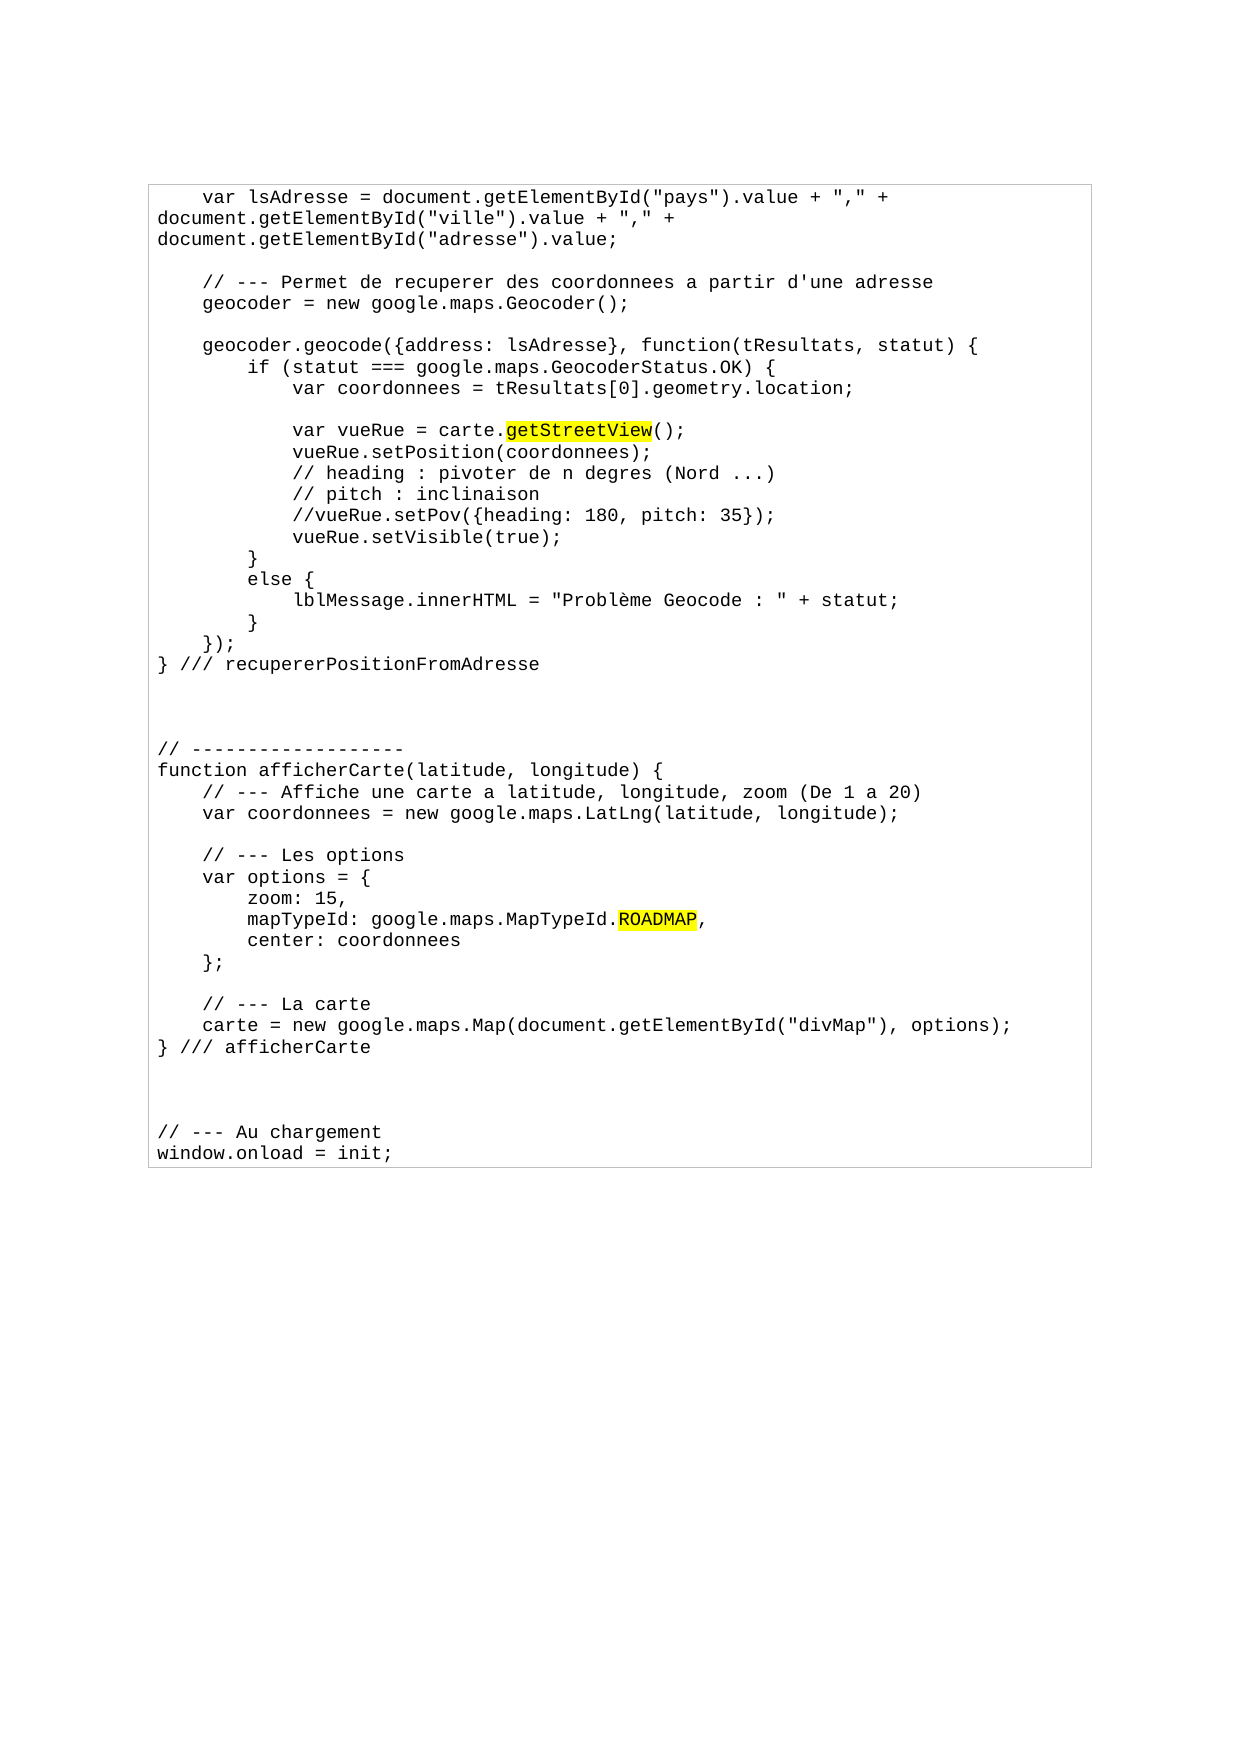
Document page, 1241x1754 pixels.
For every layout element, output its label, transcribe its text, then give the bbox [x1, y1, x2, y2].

text //vueRue.setPov({heading: 180, pitch: 35}); [149, 503, 1091, 524]
text }; [149, 949, 1091, 974]
text } [149, 609, 1091, 631]
text } /// recupererPositionFromAdresse [149, 652, 1091, 676]
text lblMessage.innerHTML = "Problème Geocode : " + statut; [149, 588, 1091, 609]
text // pitch : inclinaison [149, 482, 1091, 503]
text geocoder = new google.maps.Geocoder(); [149, 291, 1091, 315]
text // ------------------- [149, 737, 1091, 758]
text geocoder.geocode({address: lsAdresse}, function(tResultats, statut) { [149, 333, 1091, 354]
text // heading : pivoter de n degres (Nord ...) [149, 461, 1091, 482]
text else { [149, 567, 1091, 588]
text } [149, 546, 1091, 567]
text } /// afficherCarte [149, 1034, 1091, 1059]
text vueRue.setVisible(true); [149, 524, 1091, 546]
text mapTypeId: google.maps.MapTypeId.ROADMAP, [149, 907, 1091, 928]
text var lsAdresse = document.getElementById("pays").value + "," + document.getElementById("ville").value + "," + document.getElementById("adresse").value; [149, 185, 1091, 251]
text var coordonnees = tResultats[0].geometry.location; [149, 376, 1091, 400]
text window.onload = init; [149, 1141, 1091, 1167]
text zoom: 15, [149, 886, 1091, 907]
text carte = new google.maps.Map(document.getElementById("divMap"), options); [149, 1013, 1091, 1034]
text var vueRue = carte.getStreetView(); [149, 418, 1091, 439]
text // --- La carte [149, 992, 1091, 1013]
text // --- Les options [149, 843, 1091, 864]
text }); [149, 631, 1091, 652]
text var options = { [149, 864, 1091, 886]
text // --- Au chargement [149, 1119, 1091, 1141]
text if (statut === google.maps.GeocoderStatus.OK) { [149, 354, 1091, 376]
text // --- Permet de recuperer des coordonnees a partir d'une adresse [149, 269, 1091, 291]
text vueRue.setPosition(coordonnees); [149, 439, 1091, 461]
text center: coordonnees [149, 928, 1091, 949]
text var coordonnees = new google.maps.LatLng(latitude, longitude); [149, 801, 1091, 825]
text // --- Affiche une carte a latitude, longitude, zoom (De 1 a 20) [149, 779, 1091, 801]
text function afficherCarte(latitude, longitude) { [149, 758, 1091, 779]
